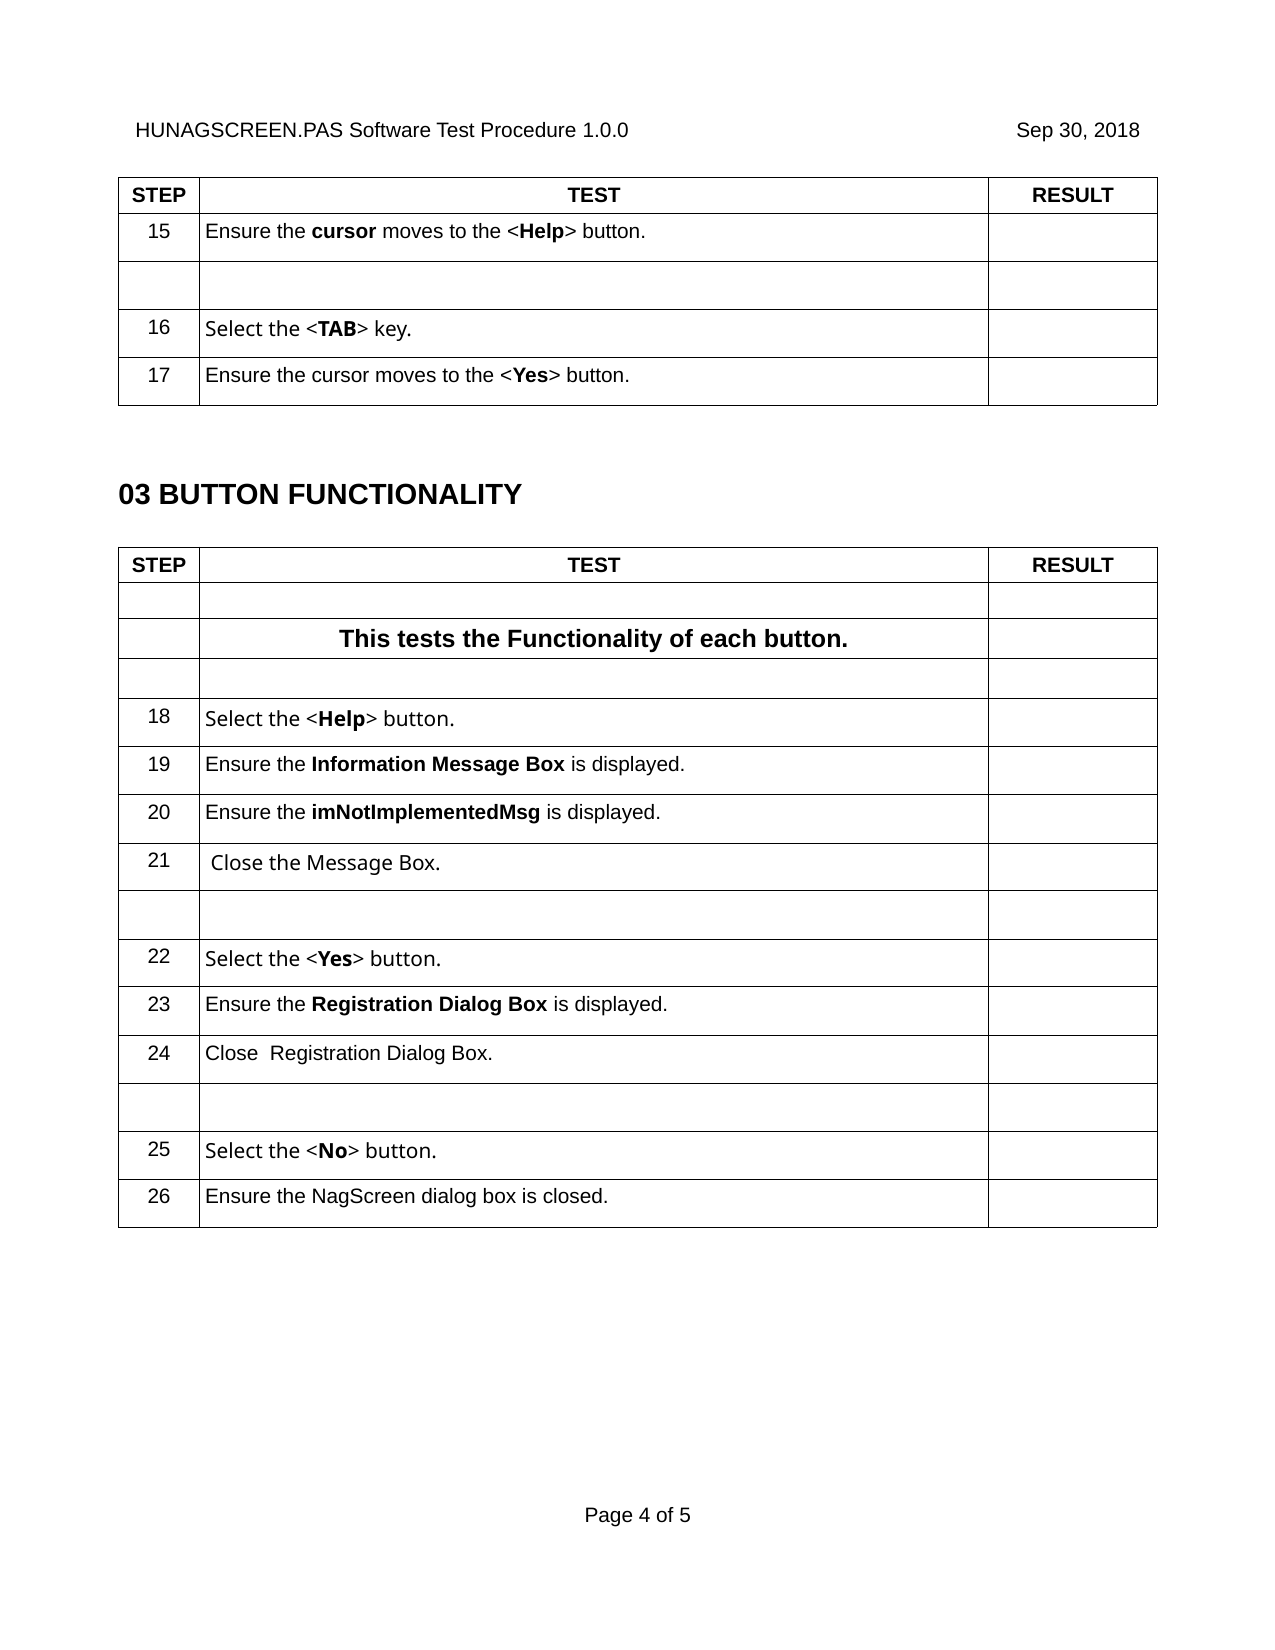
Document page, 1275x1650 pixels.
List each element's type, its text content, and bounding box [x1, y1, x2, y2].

table_cell 15 [119, 214, 199, 261]
table_cell [989, 1180, 1157, 1227]
table_cell 21 [119, 844, 199, 890]
table_cell [119, 583, 199, 618]
table_cell Select the <TAB> key. [200, 310, 988, 357]
table_cell [119, 1084, 199, 1131]
table_cell [989, 619, 1157, 658]
table_cell [989, 844, 1157, 890]
table_cell [200, 659, 988, 698]
table_cell 16 [119, 310, 199, 357]
table_cell 19 [119, 747, 199, 794]
table_cell [989, 699, 1157, 746]
table_header TEST [200, 548, 988, 582]
table_cell Ensure the Registration Dialog Box is displayed. [200, 987, 988, 1034]
table_cell Select the <No> button. [200, 1132, 988, 1178]
table_cell 20 [119, 795, 199, 842]
table_cell [989, 940, 1157, 986]
table_header STEP [119, 178, 199, 213]
table_cell [989, 659, 1157, 698]
table_cell [119, 262, 199, 309]
table_cell Close Registration Dialog Box. [200, 1036, 988, 1082]
table_cell [989, 987, 1157, 1034]
table_cell Ensure the cursor moves to the <Yes> button. [200, 358, 988, 405]
table_cell Ensure the cursor moves to the <Help> button. [200, 214, 988, 261]
table_cell [989, 747, 1157, 794]
table_cell [989, 1036, 1157, 1082]
table_cell Select the <Yes> button. [200, 940, 988, 986]
table_cell [989, 795, 1157, 842]
table_cell 26 [119, 1180, 199, 1227]
table_cell 23 [119, 987, 199, 1034]
table_cell 18 [119, 699, 199, 746]
table_cell 24 [119, 1036, 199, 1082]
table_cell 22 [119, 940, 199, 986]
table_cell [200, 583, 988, 618]
table_cell Ensure the Information Message Box is displayed. [200, 747, 988, 794]
table_cell [989, 891, 1157, 938]
table_cell [989, 310, 1157, 357]
table_cell [200, 262, 988, 309]
table_cell [989, 262, 1157, 309]
table_header RESULT [989, 178, 1157, 213]
table_cell This tests the Functionality of each button. [200, 619, 988, 658]
table_cell Ensure the imNotImplementedMsg is displayed. [200, 795, 988, 842]
table_cell [119, 619, 199, 658]
table_cell [200, 1084, 988, 1131]
table_cell [989, 1132, 1157, 1178]
table_header RESULT [989, 548, 1157, 582]
table_cell [119, 891, 199, 938]
table_cell 25 [119, 1132, 199, 1178]
table_cell [989, 583, 1157, 618]
table_cell [989, 214, 1157, 261]
table_cell Close the Message Box. [200, 844, 988, 890]
text 03 BUTTON FUNCTIONALITY [118, 477, 1157, 510]
table_cell [200, 891, 988, 938]
table_header TEST [200, 178, 988, 213]
table_header STEP [119, 548, 199, 582]
table_cell Select the <Help> button. [200, 699, 988, 746]
table_cell [989, 1084, 1157, 1131]
table_cell 17 [119, 358, 199, 405]
table_cell Ensure the NagScreen dialog box is closed. [200, 1180, 988, 1227]
table_cell [119, 659, 199, 698]
table_cell [989, 358, 1157, 405]
